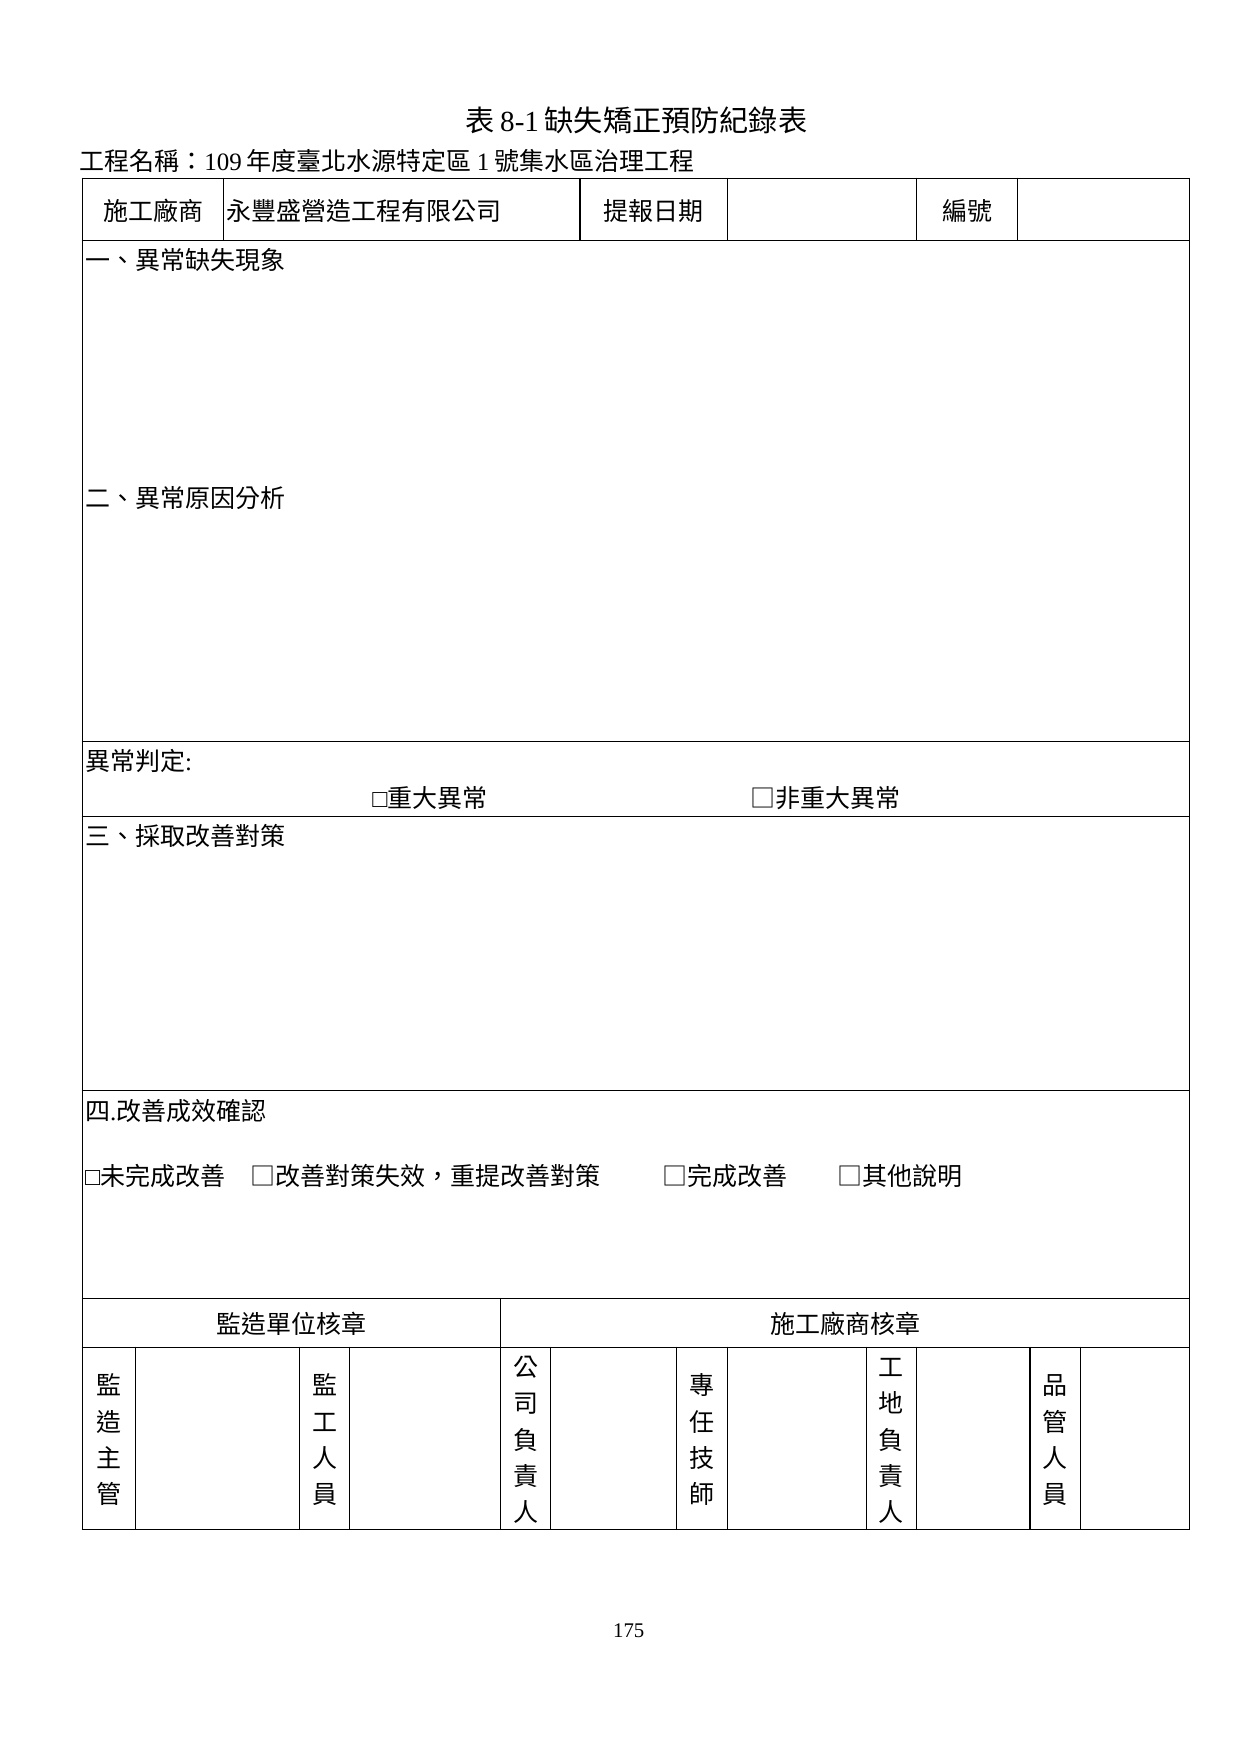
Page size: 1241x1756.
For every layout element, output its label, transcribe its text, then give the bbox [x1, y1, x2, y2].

table_cell 工地負責人 [867, 1348, 916, 1529]
table_cell [136, 1348, 299, 1529]
table_header 施工廠商 [83, 179, 223, 240]
text 表8-1缺失矯正預防紀錄表 [79, 98, 1193, 140]
table_header 永豐盛營造工程有限公司 [224, 179, 579, 240]
table_header [1018, 179, 1189, 240]
text 工程名稱：109年度臺北水源特定區1號集水區治理工程 [79, 140, 1193, 178]
table_cell [917, 1348, 1029, 1529]
table_cell [350, 1348, 500, 1529]
table_cell 施工廠商核章 [501, 1299, 1189, 1347]
table_cell [1081, 1348, 1189, 1529]
table_cell 四.改善成效確認 □未完成改善 □改善對策失效，重提改善對策 □完成改善 □其他說明 [83, 1091, 1189, 1298]
table_cell 監工人員 [300, 1348, 349, 1529]
table_header [728, 179, 916, 240]
table_cell 品管人員 [1031, 1348, 1080, 1529]
table_cell [728, 1348, 866, 1529]
table_cell [551, 1348, 676, 1529]
table_cell 專任技師 [677, 1348, 727, 1529]
table_cell 監造單位核章 [83, 1299, 500, 1347]
table_cell 公司負責人 [501, 1348, 550, 1529]
table_cell 異常判定: □重大異常 □非重大異常 [83, 742, 1189, 816]
table_cell 三、採取改善對策 [83, 817, 1189, 1090]
table_header 提報日期 [581, 179, 727, 240]
table_cell 監造主管 [83, 1348, 135, 1529]
table_header 編號 [917, 179, 1017, 240]
table_cell 一、異常缺失現象 二、異常原因分析 [83, 241, 1189, 741]
